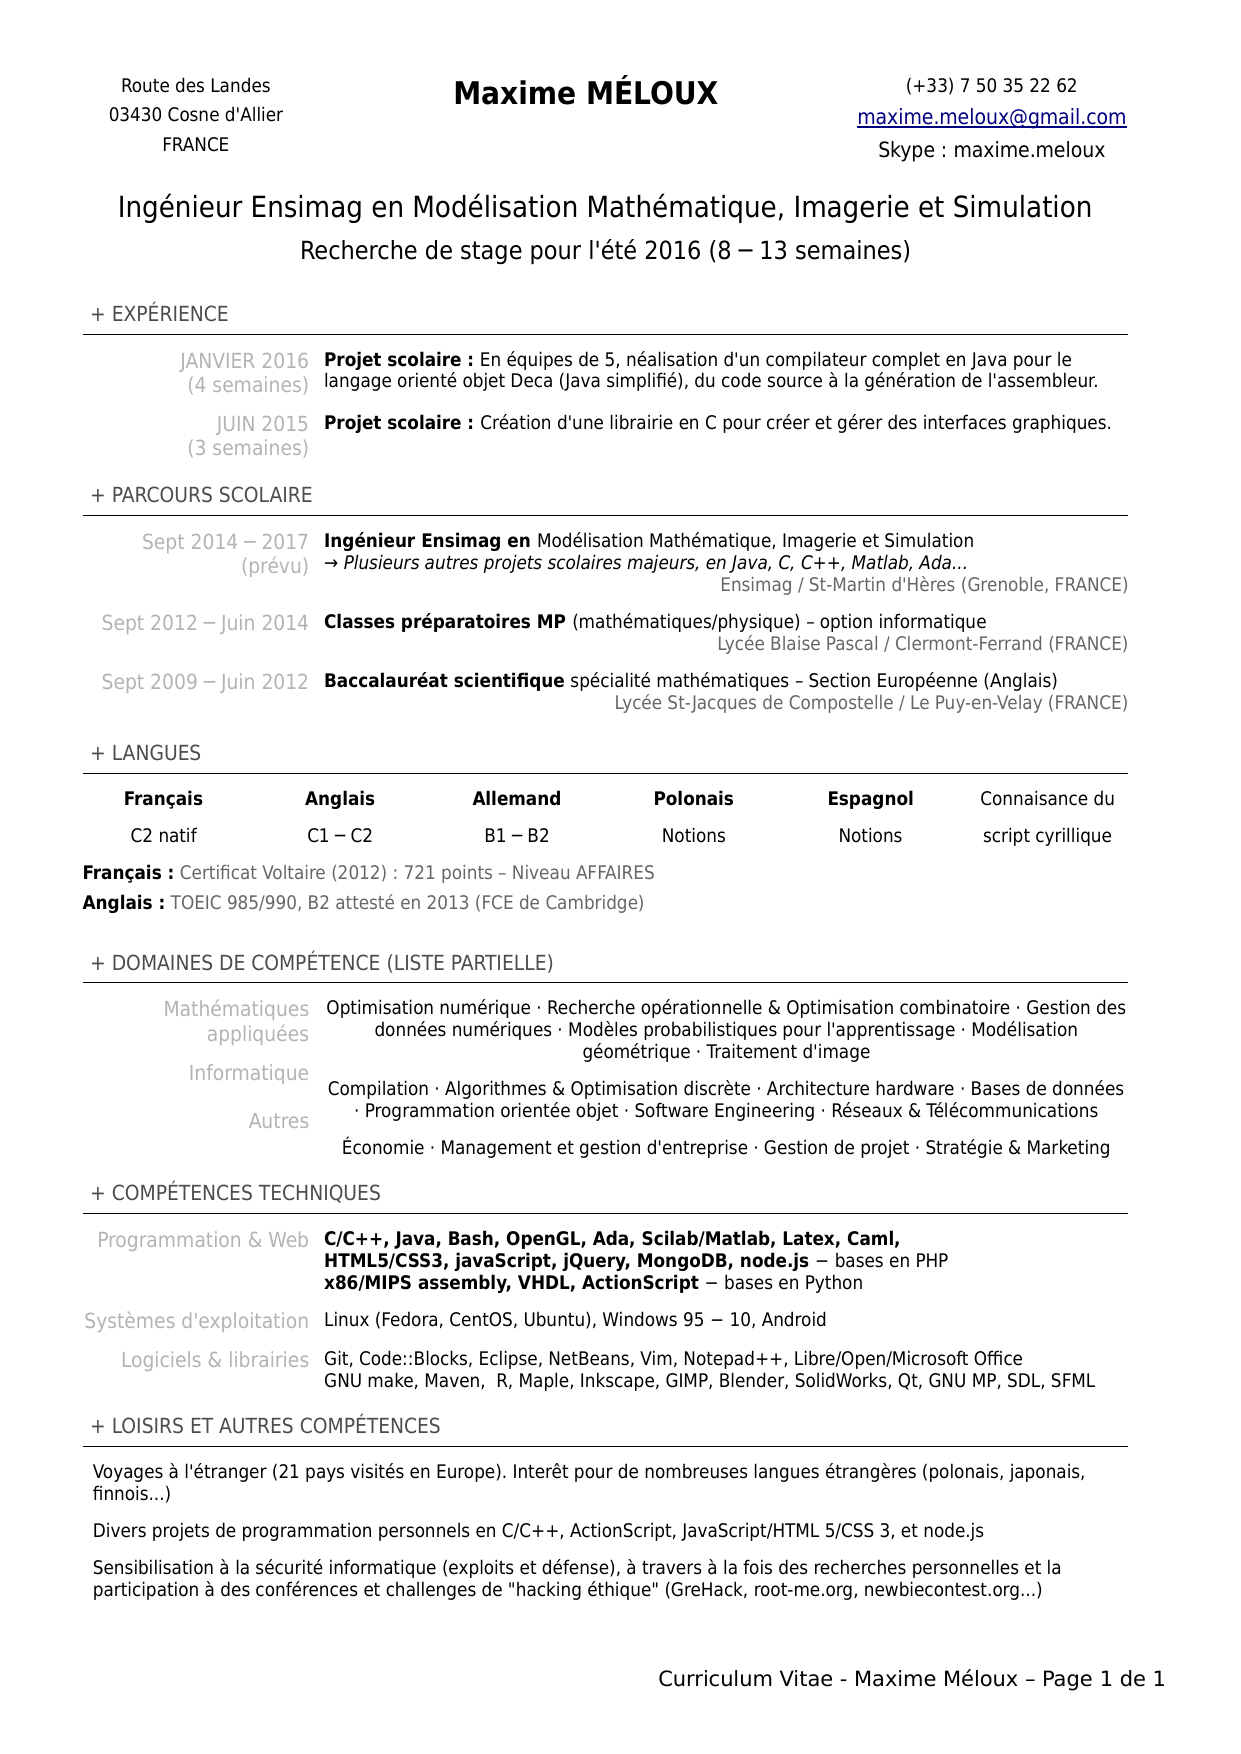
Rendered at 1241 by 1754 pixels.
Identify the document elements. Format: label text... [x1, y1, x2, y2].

table_cell + LANGUES [75, 726, 1136, 781]
table_cell Linux (Fedora, CentOS, Ubuntu), Windows 95 − 10, Android [316, 1301, 1136, 1340]
table_cell Baccalauréat scientifique spécialité mathématiques – Section Européenne (Anglais) Lycée St-Jacques de Compostelle / Le Puy-en-Velay (FRANCE) [316, 663, 1136, 726]
table_cell Ingénieur Ensimag en Modélisation Mathématique, Imagerie et Simulation → Plusieurs autres projets scolaires majeurs, en Java, C, C++, Matlab, Ada... Ensimag / St-Martin d'Hères (Grenoble, FRANCE) [316, 523, 1136, 604]
table_cell Français C2 natif [75, 781, 252, 854]
table_cell Connaisance du script cyrillique [959, 781, 1136, 854]
table_cell Systèmes d'exploitation [75, 1301, 316, 1340]
table_cell Git, Code::Blocks, Eclipse, NetBeans, Vim, Notepad++, Libre/Open/Microsoft Office GNU make, Maven, R, Maple, Inkscape, GIMP, Blender, SolidWorks, Qt, GNU MP, SDL, SFML [316, 1340, 1136, 1399]
table_cell Optimisation numérique · Recherche opérationnelle & Optimisation combinatoire · Gestion des données numériques · Modèles probabilistiques pour l'apprentissage · Modélisation géométrique · Traitement d'image Compilation · Algorithmes & Optimisation discrète · Architecture hardware · Bases de données · Programmation orientée objet · Software Engineering · Réseaux & Télécommunications Économie · Management et gestion d'entreprise · Gestion de projet · Stratégie & Marketing [316, 990, 1136, 1166]
table_cell C/C++, Java, Bash, OpenGL, Ada, Scilab/Matlab, Latex, Caml, HTML5/CSS3, javaScript, jQuery, MongoDB, node.js − bases en PHP x86/MIPS assembly, VHDL, ActionScript − bases en Python [316, 1221, 1136, 1301]
table_cell Polonais Notions [605, 781, 782, 854]
table_header Route des Landes 03430 Cosne d'Allier FRANCE [75, 75, 316, 183]
table_cell Projet scolaire : Création d'une librairie en C pour créer et gérer des interfaces graphiques. [316, 405, 1136, 468]
table_cell Ingénieur Ensimag en Modélisation Mathématique, Imagerie et Simulation Recherche de stage pour l'été 2016 (8 ─ 13 semaines) [75, 183, 1136, 287]
table_cell JANVIER 2016 (4 semaines) [75, 341, 316, 405]
table_cell Allemand B1 ─ B2 [429, 781, 605, 854]
table_cell Sept 2009 ─ Juin 2012 [75, 663, 316, 726]
table_cell Classes préparatoires MP (mathématiques/physique) – option informatique Lycée Blaise Pascal / Clermont-Ferrand (FRANCE) [316, 604, 1136, 663]
table_cell + LOISIRS ET AUTRES COMPÉTENCES [75, 1399, 1136, 1453]
table_cell Français : Certificat Voltaire (2012) : 721 points – Niveau AFFAIRES Anglais : TOEIC 985/990, B2 attesté en 2013 (FCE de Cambridge) [75, 855, 1136, 936]
table_header Maxime MÉLOUX [316, 75, 855, 183]
table_cell Anglais C1 ─ C2 [252, 781, 428, 854]
table_cell + COMPÉTENCES TECHNIQUES [75, 1166, 1136, 1221]
table_cell Logiciels & librairies [75, 1340, 316, 1399]
table_cell + PARCOURS SCOLAIRE [75, 468, 1136, 523]
table_cell Mathématiques appliquées Informatique Autres [75, 990, 316, 1166]
table_cell + DOMAINES DE COMPÉTENCE (LISTE PARTIELLE) [75, 936, 1136, 990]
table_cell JUIN 2015 (3 semaines) [75, 405, 316, 468]
table_cell Programmation & Web [75, 1221, 316, 1301]
table_cell Projet scolaire : En équipes de 5, néalisation d'un compilateur complet en Java pour le langage orienté objet Deca (Java simplifié), du code source à la génération de l'assembleur. [316, 341, 1136, 405]
table_cell Sept 2012 ─ Juin 2014 [75, 604, 316, 663]
table_cell + EXPÉRIENCE [75, 287, 1136, 341]
table_cell Espagnol Notions [782, 781, 959, 854]
table_cell Voyages à l'étranger (21 pays visités en Europe). Interêt pour de nombreuses langues étrangères (polonais, japonais, finnois...) Divers projets de programmation personnels en C/C++, ActionScript, JavaScript/HTML 5/CSS 3, et node.js Sensibilisation à la sécurité informatique (exploits et défense), à travers à la fois des recherches personnelles et la participation à des conférences et challenges de "hacking éthique" (GreHack, root-me.org, newbiecontest.org...) [75, 1454, 1136, 1608]
table_cell Sept 2014 ─ 2017 (prévu) [75, 523, 316, 604]
table_header (+33) 7 50 35 22 62 maxime.meloux@gmail.com Skype : maxime.meloux [855, 75, 1136, 183]
